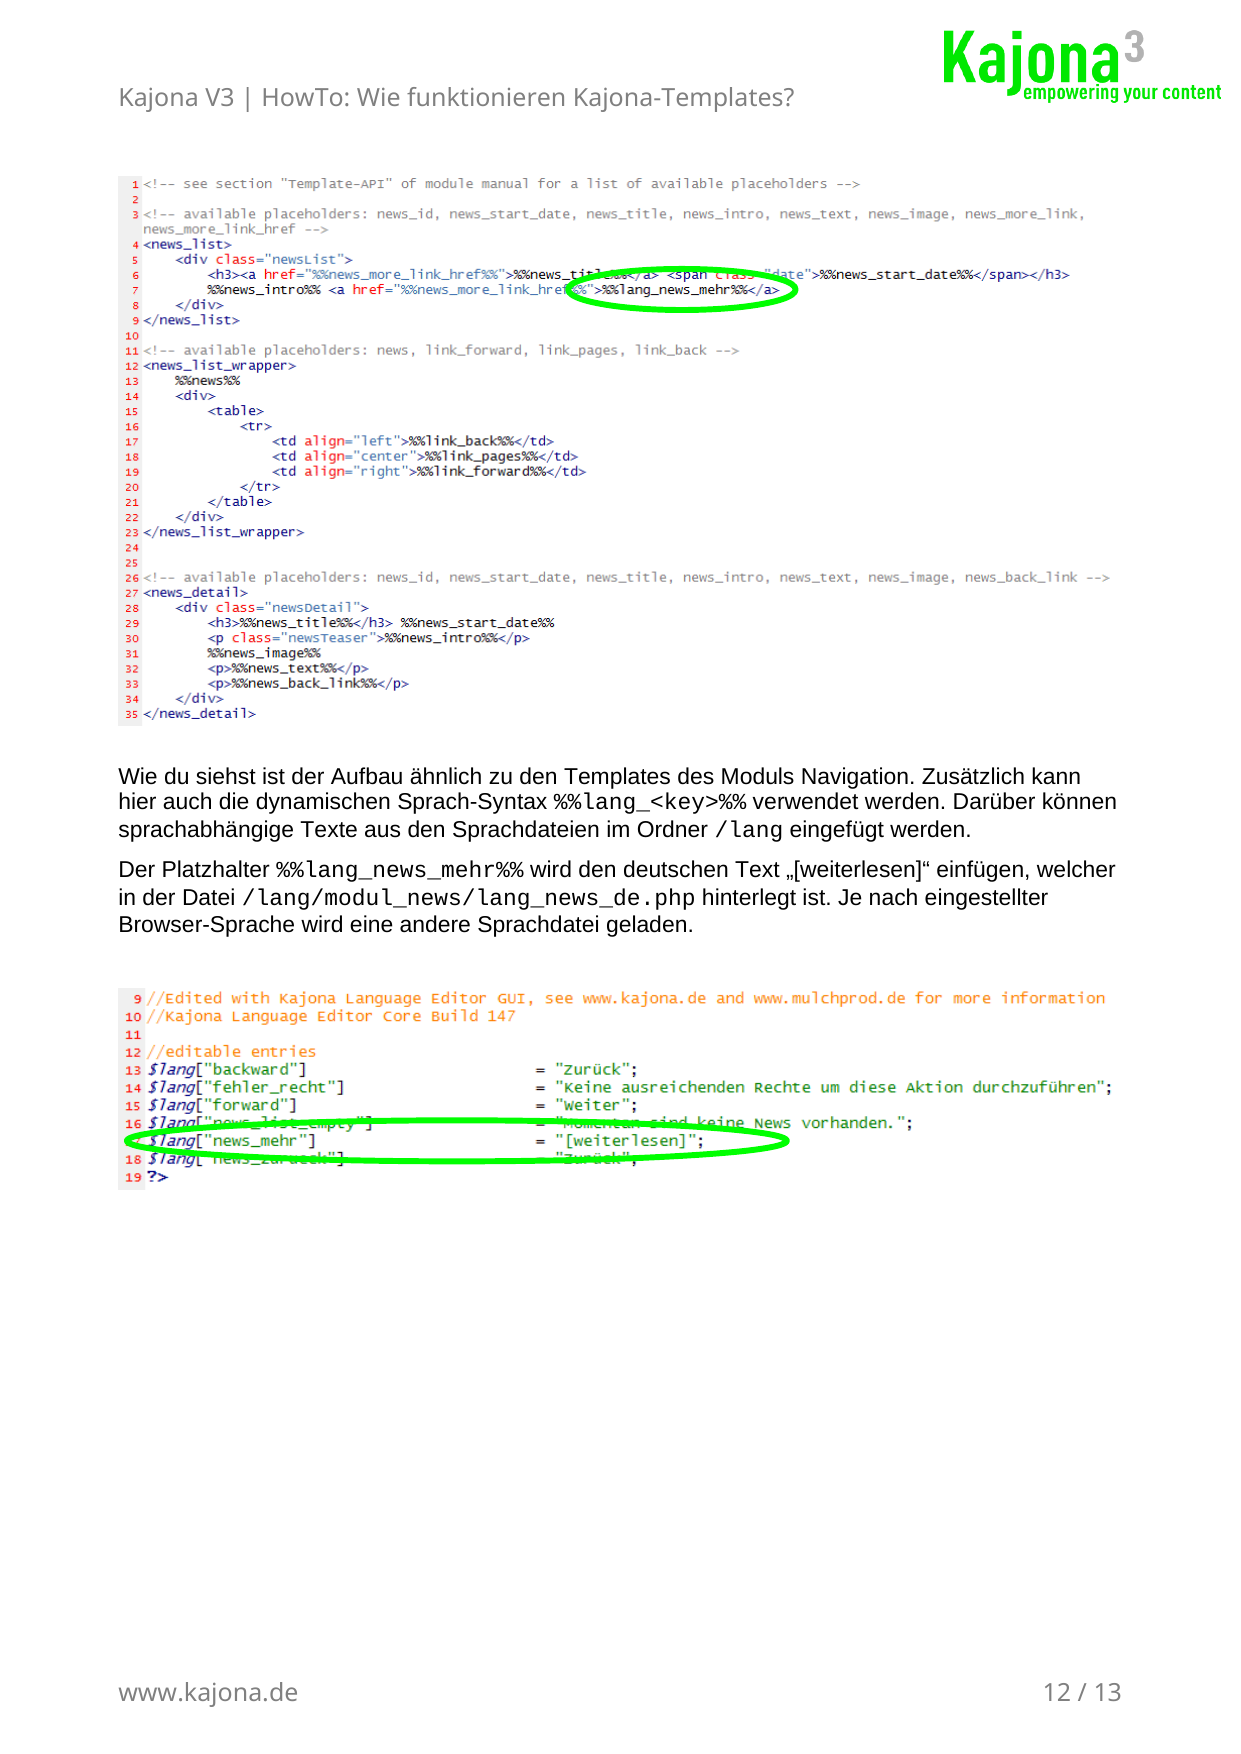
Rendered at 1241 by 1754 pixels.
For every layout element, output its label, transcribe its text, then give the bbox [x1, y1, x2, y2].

picture [118, 988, 1122, 1190]
text Der Platzhalter %%lang_news_mehr%% wird den deutschen Text „[weiterlesen]“ einfügen, welcher in der Datei /lang/modul_news/lang_news_de.php hinterlegt ist. Je nach eingestellter Browser-Sprache wird eine andere Sprachdatei geladen. [118, 857, 1122, 937]
picture [118, 176, 1122, 726]
picture [944, 30, 1221, 103]
text Wie du siehst ist der Aufbau ähnlich zu den Templates des Moduls Navigation. Zusätzlich kann hier auch die dynamischen Sprach-Syntax %%lang_<key>%% verwendet werden. Darüber können sprachabhängige Texte aus den Sprachdateien im Ordner /lang eingefügt werden. [118, 763, 1122, 844]
